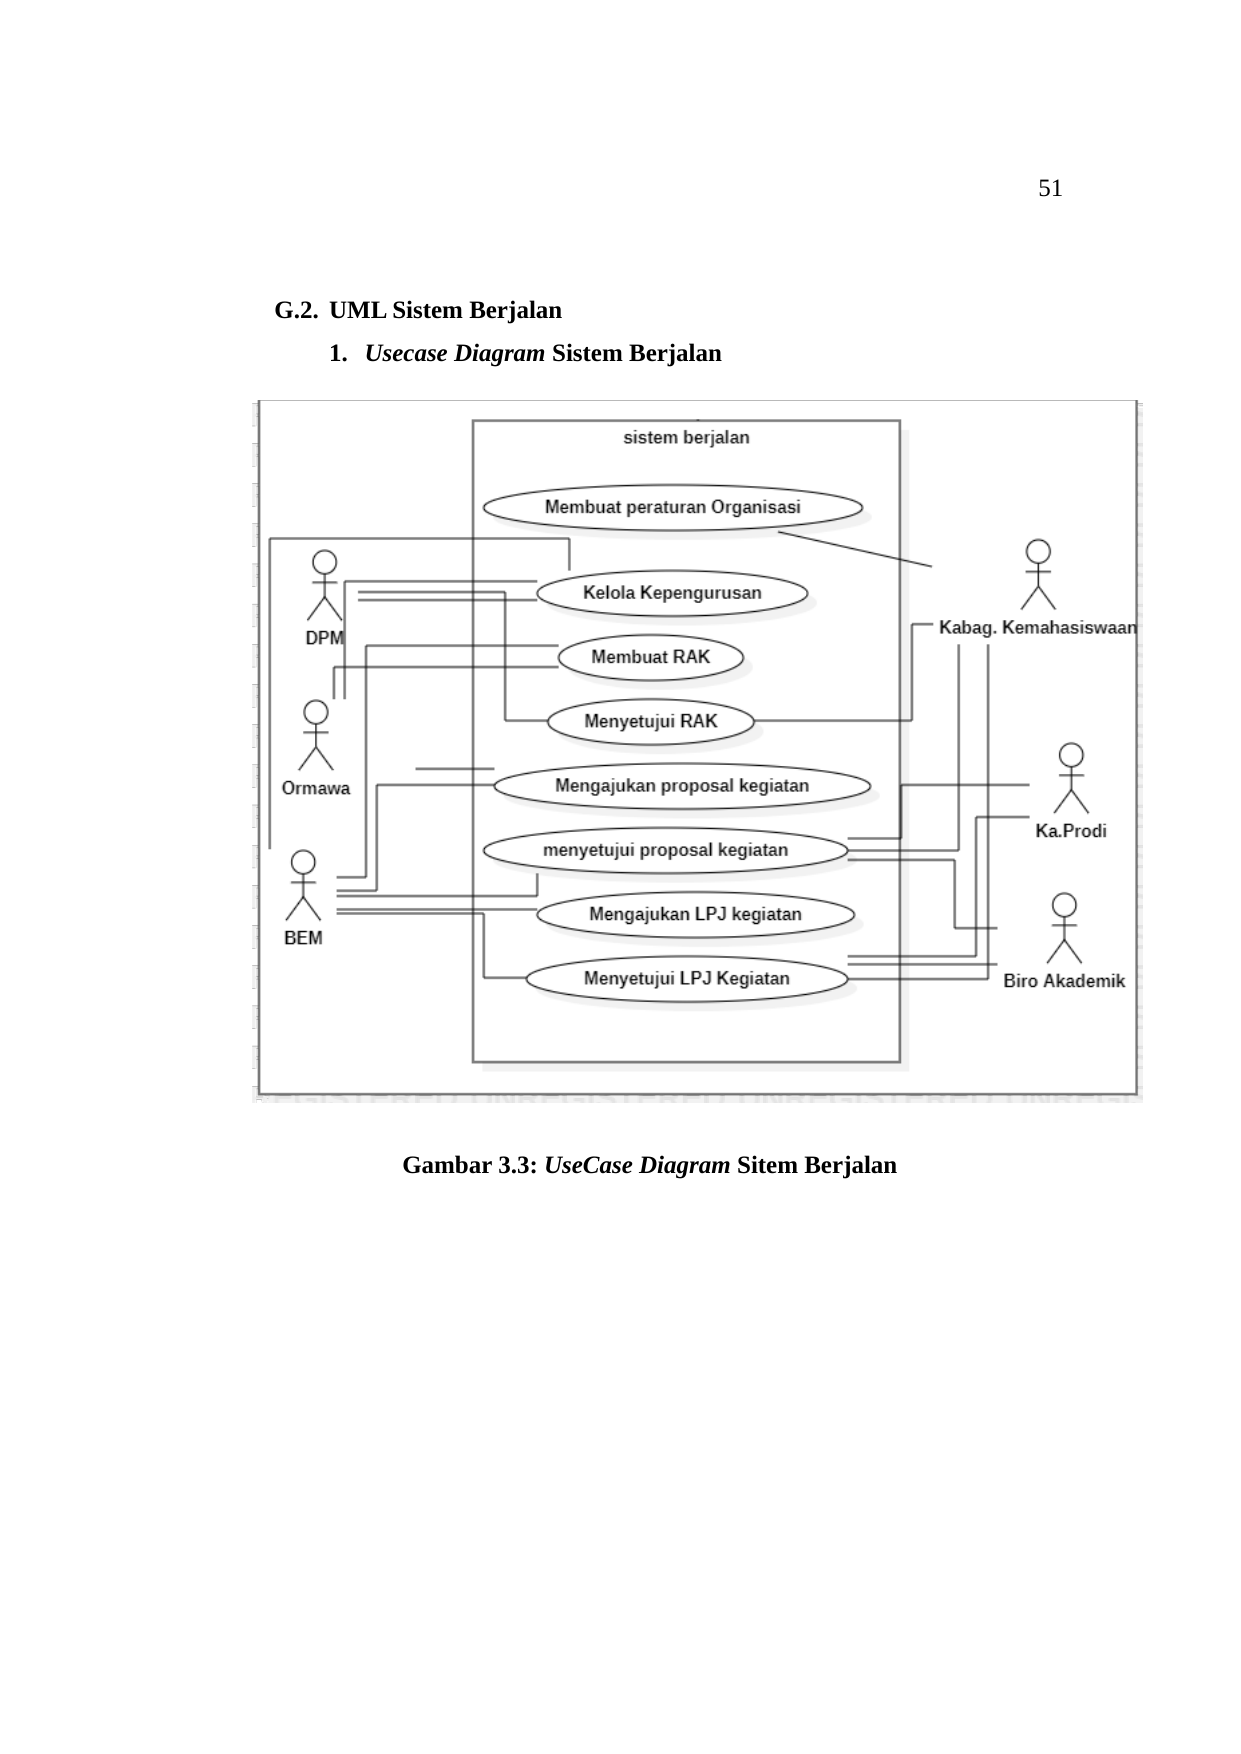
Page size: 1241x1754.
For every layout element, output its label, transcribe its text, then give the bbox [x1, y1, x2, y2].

text Gambar 3.3: UseCase Diagram Sitem Berjalan [236, 1150, 1063, 1178]
picture [252, 400, 1143, 1103]
list Usecase Diagram Sistem Berjalan [329, 338, 1063, 367]
table_header [236, 381, 1063, 1137]
list UML Sistem Berjalan [274, 295, 1063, 324]
